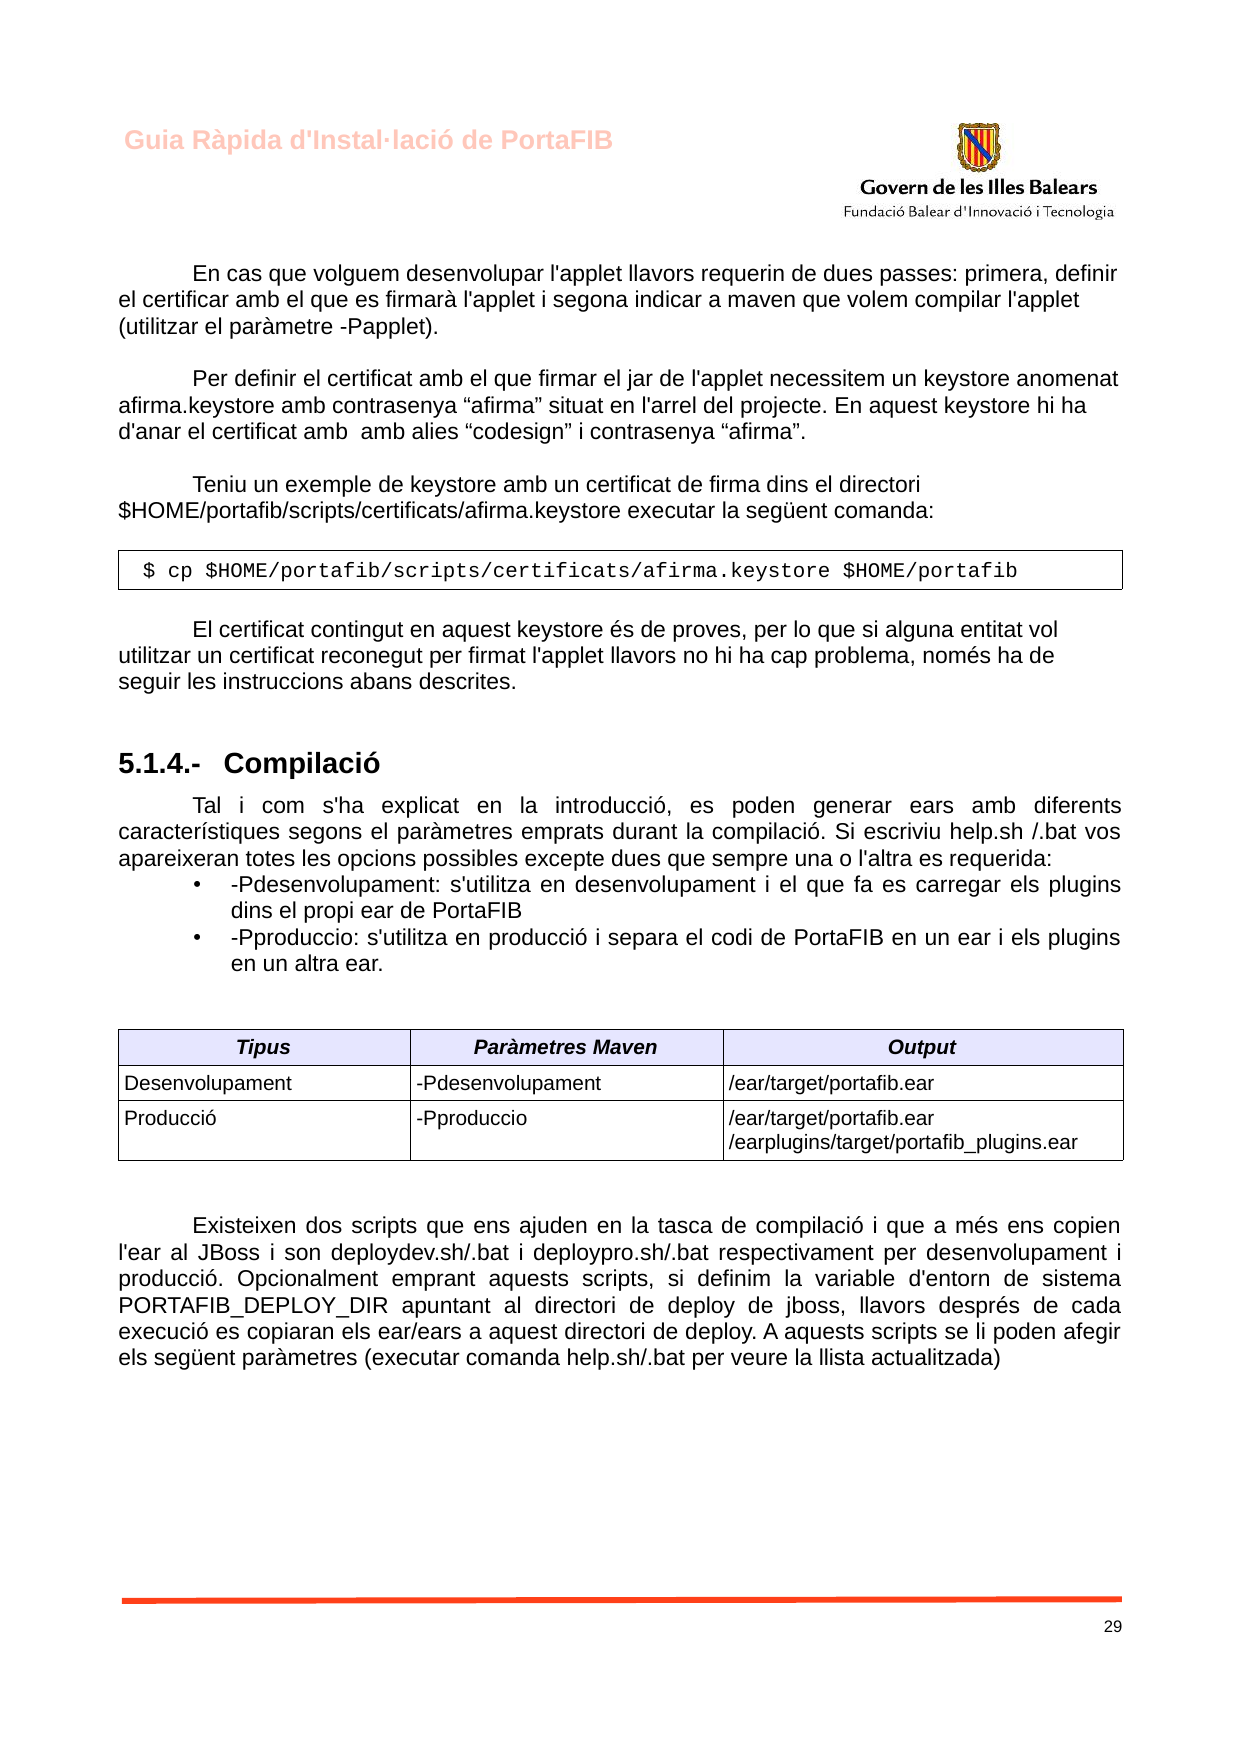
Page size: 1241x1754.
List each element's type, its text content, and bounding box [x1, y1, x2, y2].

text El certificat contingut en aquest keystore és de proves, per lo que si alguna entitat vol utilitzar un certificat reconegut per firmat l'applet llavors no hi ha cap problema, només ha de seguir les instruccions abans descrites. [118, 616, 1122, 694]
table_header Output [724, 1030, 1123, 1065]
subtitle Compilació [118, 746, 1122, 779]
text Tal i com s'ha explicat en la introducció, es poden generar ears amb diferents característiques segons el paràmetres emprats durant la compilació. Si escriviu help.sh /.bat vos apareixeran totes les opcions possibles excepte dues que sempre una o l'altra es requerida: [118, 792, 1122, 871]
table_cell Desenvolupament [119, 1066, 410, 1100]
table_header $ cp $HOME/portafib/scripts/certificats/afirma.keystore $HOME/portafib [119, 551, 1122, 589]
list -Pproduccio: s'utilitza en producció i separa el codi de PortaFIB en un ear i els plugins en un altra ear. [193, 924, 1122, 976]
table_cell -Pdesenvolupament [411, 1066, 723, 1100]
table_cell -Pproduccio [411, 1101, 723, 1160]
text Per definir el certificat amb el que firmar el jar de l'applet necessitem un keystore anomenat afirma.keystore amb contrasenya “afirma” situat en l'arrel del projecte. En aquest keystore hi ha d'anar el certificat amb amb alies “codesign” i contrasenya “afirma”. [118, 365, 1122, 444]
text Teniu un exemple de keystore amb un certificat de firma dins el directori $HOME/portafib/scripts/certificats/afirma.keystore executar la següent comanda: [118, 471, 1122, 523]
table_cell Producció [119, 1101, 410, 1160]
picture [840, 123, 1117, 220]
list -Pdesenvolupament: s'utilitza en desenvolupament i el que fa es carregar els plugins dins el propi ear de PortaFIB [193, 871, 1122, 924]
text Existeixen dos scripts que ens ajuden en la tasca de compilació i que a més ens copien l'ear al JBoss i son deploydev.sh/.bat i deploypro.sh/.bat respectivament per desenvolupament i producció. Opcionalment emprant aquests scripts, si definim la variable d'entorn de sistema PORTAFIB_DEPLOY_DIR apuntant al directori de deploy de jboss, llavors després de cada execució es copiaran els ear/ears a aquest directori de deploy. A aquests scripts se li poden afegir els següent paràmetres (executar comanda help.sh/.bat per veure la llista actualitzada) [118, 1212, 1122, 1371]
table_cell /ear/target/portafib.ear /earplugins/target/portafib_plugins.ear [724, 1101, 1123, 1160]
table_header Paràmetres Maven [411, 1030, 723, 1065]
table_header Tipus [119, 1030, 410, 1065]
table_cell /ear/target/portafib.ear [724, 1066, 1123, 1100]
text En cas que volguem desenvolupar l'applet llavors requerin de dues passes: primera, definir el certificar amb el que es firmarà l'applet i segona indicar a maven que volem compilar l'applet (utilitzar el paràmetre -Papplet). [118, 260, 1122, 339]
